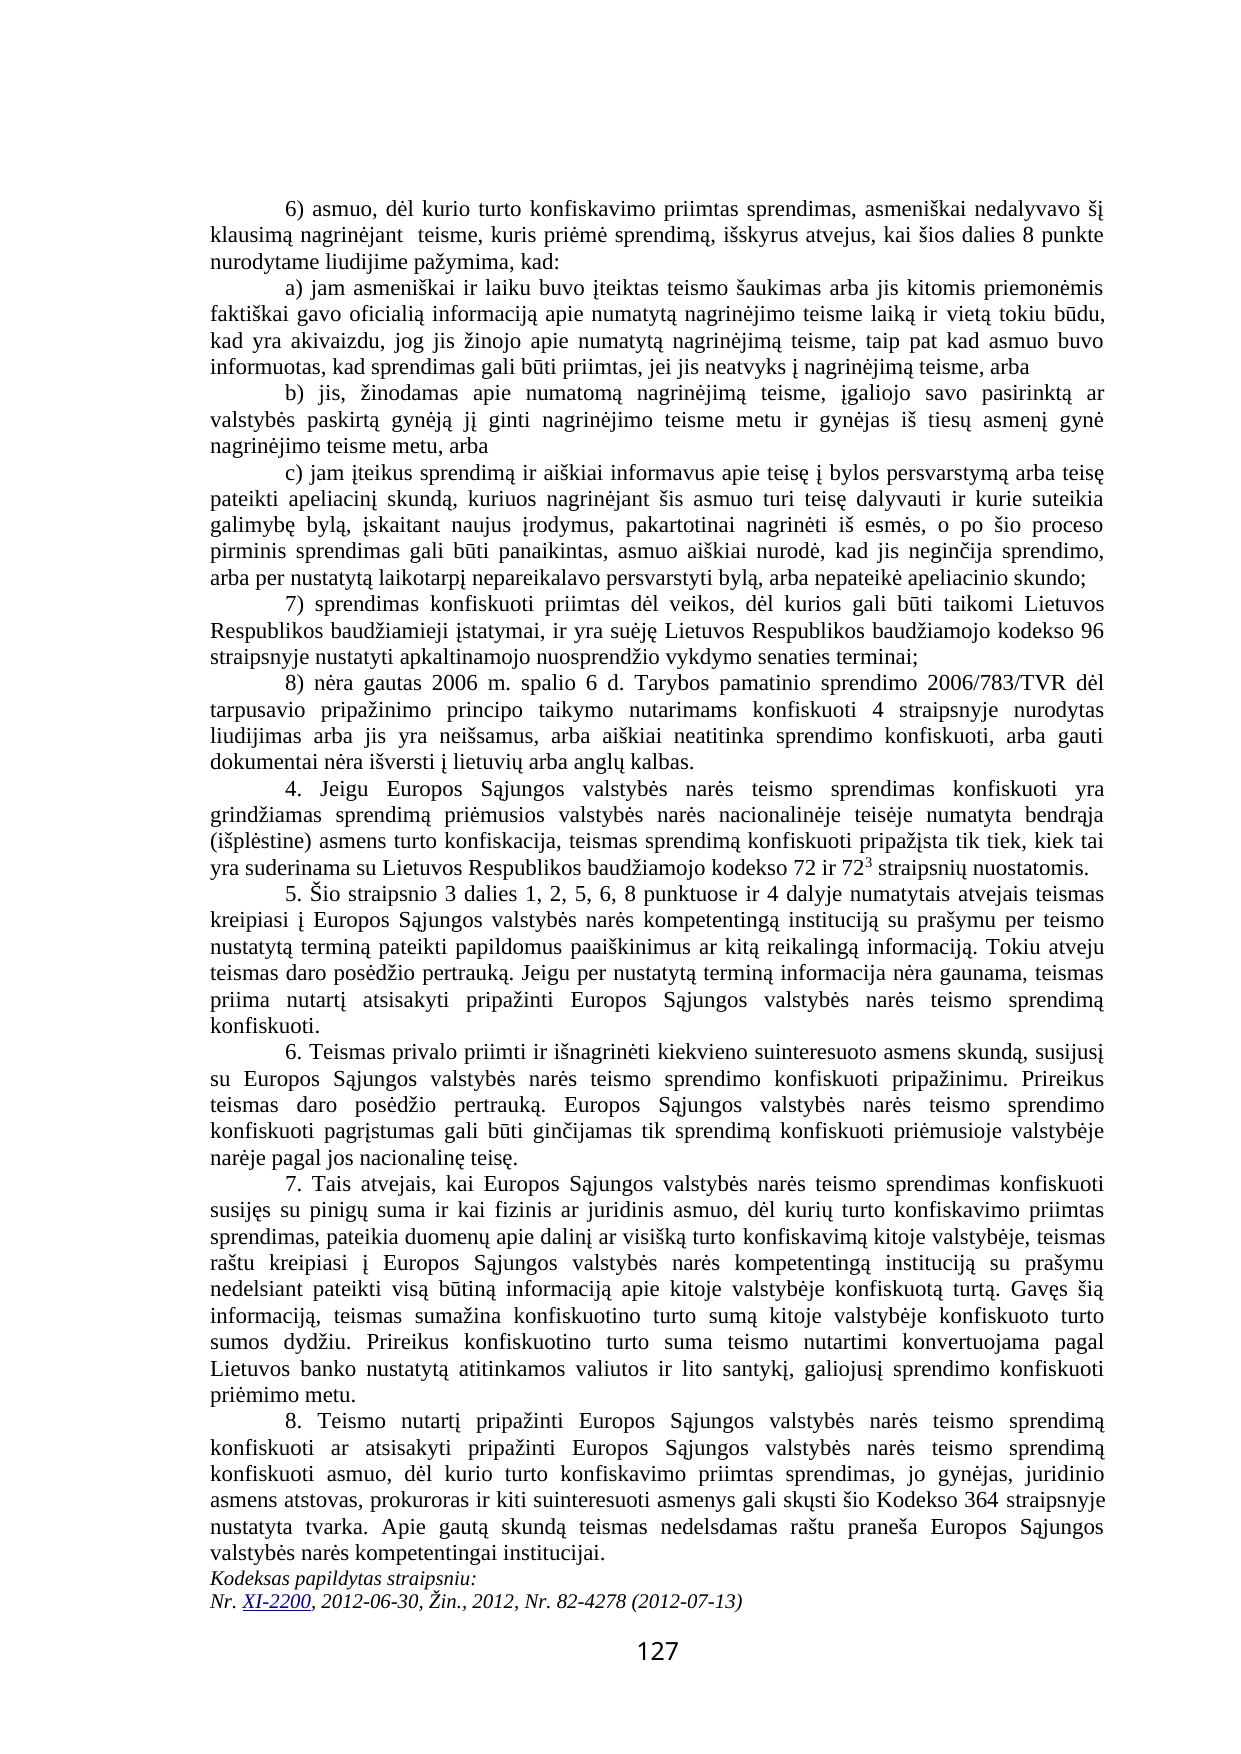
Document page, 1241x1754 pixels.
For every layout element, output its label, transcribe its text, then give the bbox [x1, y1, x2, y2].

text 6) asmuo, dėl kurio turto konfiskavimo priimtas sprendimas, asmeniškai nedalyvavo šį klausimą nagrinėjant teisme, kuris priėmė sprendimą, išskyrus atvejus, kai šios dalies 8 punkte nurodytame liudijime pažymima, kad: [210, 195, 1106, 274]
text a) jam asmeniškai ir laiku buvo įteiktas teismo šaukimas arba jis kitomis priemonėmis faktiškai gavo oficialią informaciją apie numatytą nagrinėjimo teisme laiką ir vietą tokiu būdu, kad yra akivaizdu, jog jis žinojo apie numatytą nagrinėjimą teisme, taip pat kad asmuo buvo informuotas, kad sprendimas gali būti priimtas, jei jis neatvyks į nagrinėjimą teisme, arba [210, 274, 1106, 379]
text 8) nėra gautas 2006 m. spalio 6 d. Tarybos pamatinio sprendimo 2006/783/TVR dėl tarpusavio pripažinimo principo taikymo nutarimams konfiskuoti 4 straipsnyje nurodytas liudijimas arba jis yra neišsamus, arba aiškiai neatitinka sprendimo konfiskuoti, arba gauti dokumentai nėra išversti į lietuvių arba anglų kalbas. [210, 669, 1106, 775]
text 7) sprendimas konfiskuoti priimtas dėl veikos, dėl kurios gali būti taikomi Lietuvos Respublikos baudžiamieji įstatymai, ir yra suėję Lietuvos Respublikos baudžiamojo kodekso 96 straipsnyje nustatyti apkaltinamojo nuosprendžio vykdymo senaties terminai; [210, 590, 1106, 669]
text 5. Šio straipsnio 3 dalies 1, 2, 5, 6, 8 punktuose ir 4 dalyje numatytais atvejais teismas kreipiasi į Europos Sąjungos valstybės narės kompetentingą instituciją su prašymu per teismo nustatytą terminą pateikti papildomus paaiškinimus ar kitą reikalingą informaciją. Tokiu atveju teismas daro posėdžio pertrauką. Jeigu per nustatytą terminą informacija nėra gaunama, teismas priima nutartį atsisakyti pripažinti Europos Sąjungos valstybės narės teismo sprendimą konfiskuoti. [210, 880, 1106, 1038]
text 7. Tais atvejais, kai Europos Sąjungos valstybės narės teismo sprendimas konfiskuoti susijęs su pinigų suma ir kai fizinis ar juridinis asmuo, dėl kurių turto konfiskavimo priimtas sprendimas, pateikia duomenų apie dalinį ar visišką turto konfiskavimą kitoje valstybėje, teismas raštu kreipiasi į Europos Sąjungos valstybės narės kompetentingą instituciją su prašymu nedelsiant pateikti visą būtiną informaciją apie kitoje valstybėje konfiskuotą turtą. Gavęs šią informaciją, teismas sumažina konfiskuotino turto sumą kitoje valstybėje konfiskuoto turto sumos dydžiu. Prireikus konfiskuotino turto suma teismo nutartimi konvertuojama pagal Lietuvos banko nustatytą atitinkamos valiutos ir lito santykį, galiojusį sprendimo konfiskuoti priėmimo metu. [210, 1170, 1106, 1407]
text Nr. XI-2200, 2012-06-30, Žin., 2012, Nr. 82-4278 (2012-07-13) [210, 1589, 1106, 1613]
text 8. Teismo nutartį pripažinti Europos Sąjungos valstybės narės teismo sprendimą konfiskuoti ar atsisakyti pripažinti Europos Sąjungos valstybės narės teismo sprendimą konfiskuoti asmuo, dėl kurio turto konfiskavimo priimtas sprendimas, jo gynėjas, juridinio asmens atstovas, prokuroras ir kiti suinteresuoti asmenys gali skųsti šio Kodekso 364 straipsnyje nustatyta tvarka. Apie gautą skundą teismas nedelsdamas raštu praneša Europos Sąjungos valstybės narės kompetentingai institucijai. [210, 1407, 1106, 1565]
text 4. Jeigu Europos Sąjungos valstybės narės teismo sprendimas konfiskuoti yra grindžiamas sprendimą priėmusios valstybės narės nacionalinėje teisėje numatyta bendrąja (išplėstine) asmens turto konfiskacija, teismas sprendimą konfiskuoti pripažįsta tik tiek, kiek tai yra suderinama su Lietuvos Respublikos baudžiamojo kodekso 72 ir 723 straipsnių nuostatomis. [210, 775, 1106, 880]
text Kodeksas papildytas straipsniu: [210, 1565, 1106, 1589]
text b) jis, žinodamas apie numatomą nagrinėjimą teisme, įgaliojo savo pasirinktą ar valstybės paskirtą gynėją jį ginti nagrinėjimo teisme metu ir gynėjas iš tiesų asmenį gynė nagrinėjimo teisme metu, arba [210, 379, 1106, 458]
text c) jam įteikus sprendimą ir aiškiai informavus apie teisę į bylos persvarstymą arba teisę pateikti apeliacinį skundą, kuriuos nagrinėjant šis asmuo turi teisę dalyvauti ir kurie suteikia galimybę bylą, įskaitant naujus įrodymus, pakartotinai nagrinėti iš esmės, o po šio proceso pirminis sprendimas gali būti panaikintas, asmuo aiškiai nurodė, kad jis neginčija sprendimo, arba per nustatytą laikotarpį nepareikalavo persvarstyti bylą, arba nepateikė apeliacinio skundo; [210, 458, 1106, 590]
text 6. Teismas privalo priimti ir išnagrinėti kiekvieno suinteresuoto asmens skundą, susijusį su Europos Sąjungos valstybės narės teismo sprendimo konfiskuoti pripažinimu. Prireikus teismas daro posėdžio pertrauką. Europos Sąjungos valstybės narės teismo sprendimo konfiskuoti pagrįstumas gali būti ginčijamas tik sprendimą konfiskuoti priėmusioje valstybėje narėje pagal jos nacionalinę teisę. [210, 1038, 1106, 1170]
